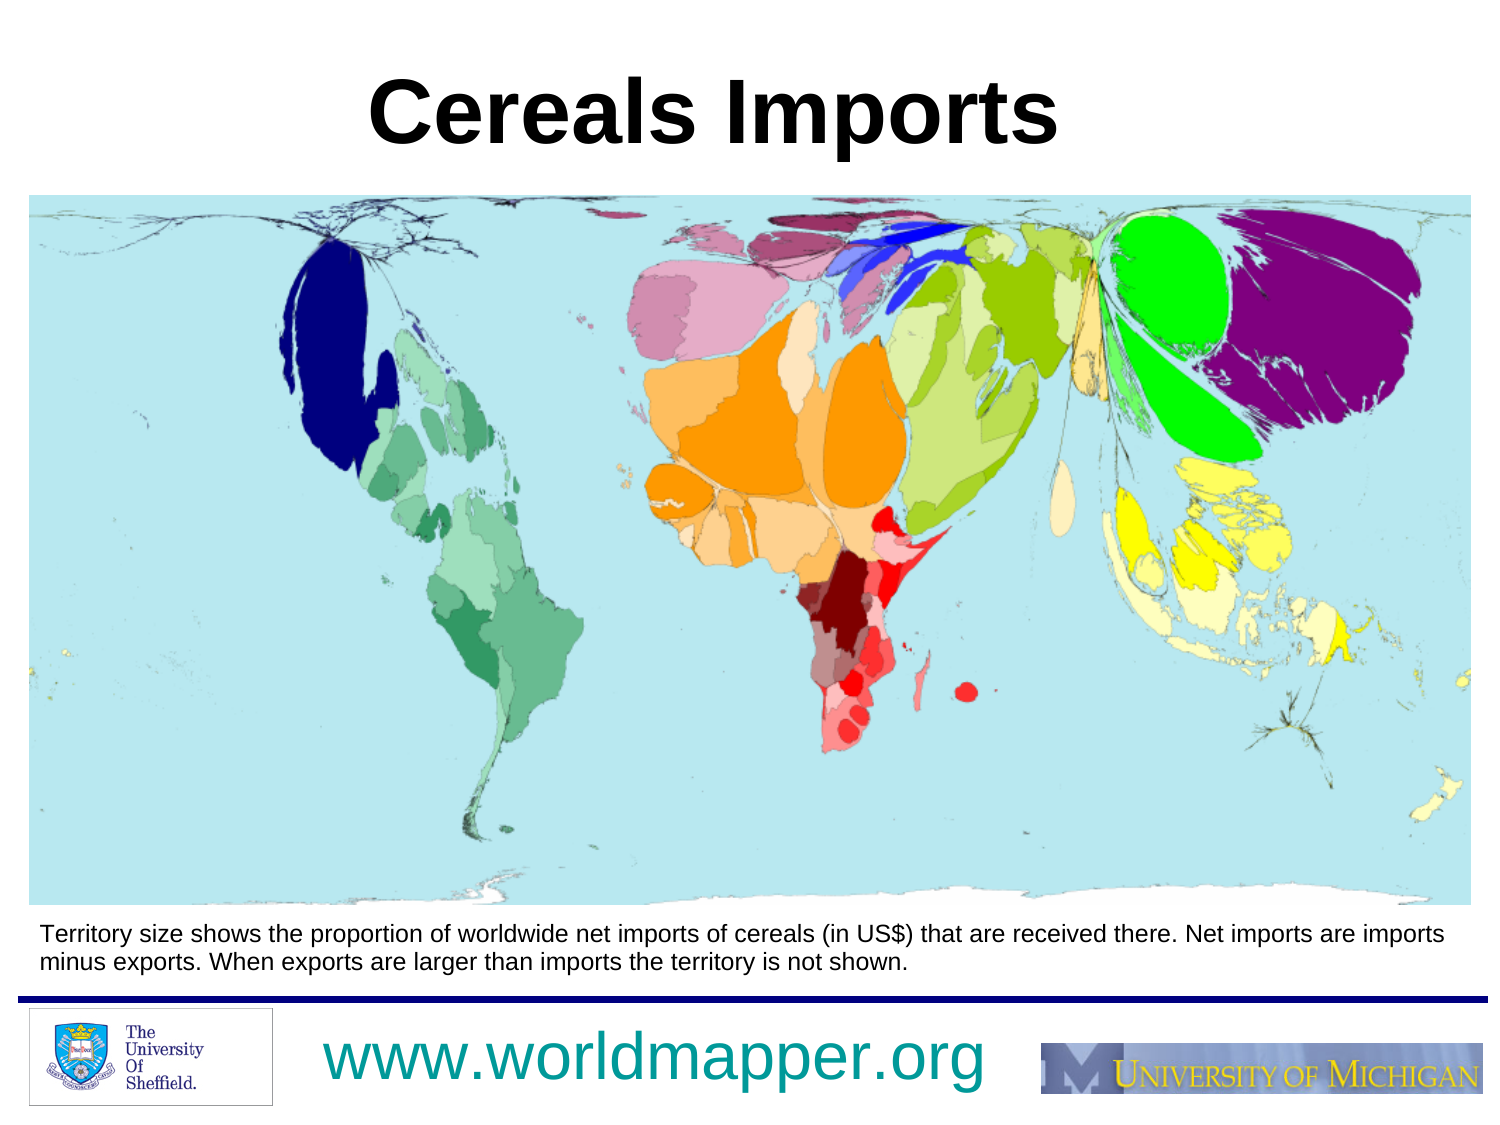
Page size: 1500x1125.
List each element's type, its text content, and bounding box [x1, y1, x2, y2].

picture [29, 195, 1471, 905]
picture [1041, 1043, 1483, 1094]
title Cereals Imports [76, 42, 1352, 195]
picture [29, 1008, 273, 1106]
text_box Territory size shows the proportion of worldwide net imports of cereals (in US$) that are received there. Net imports are imports minus exports. When exports are larger than imports the territory is not shown. [24, 911, 1471, 984]
